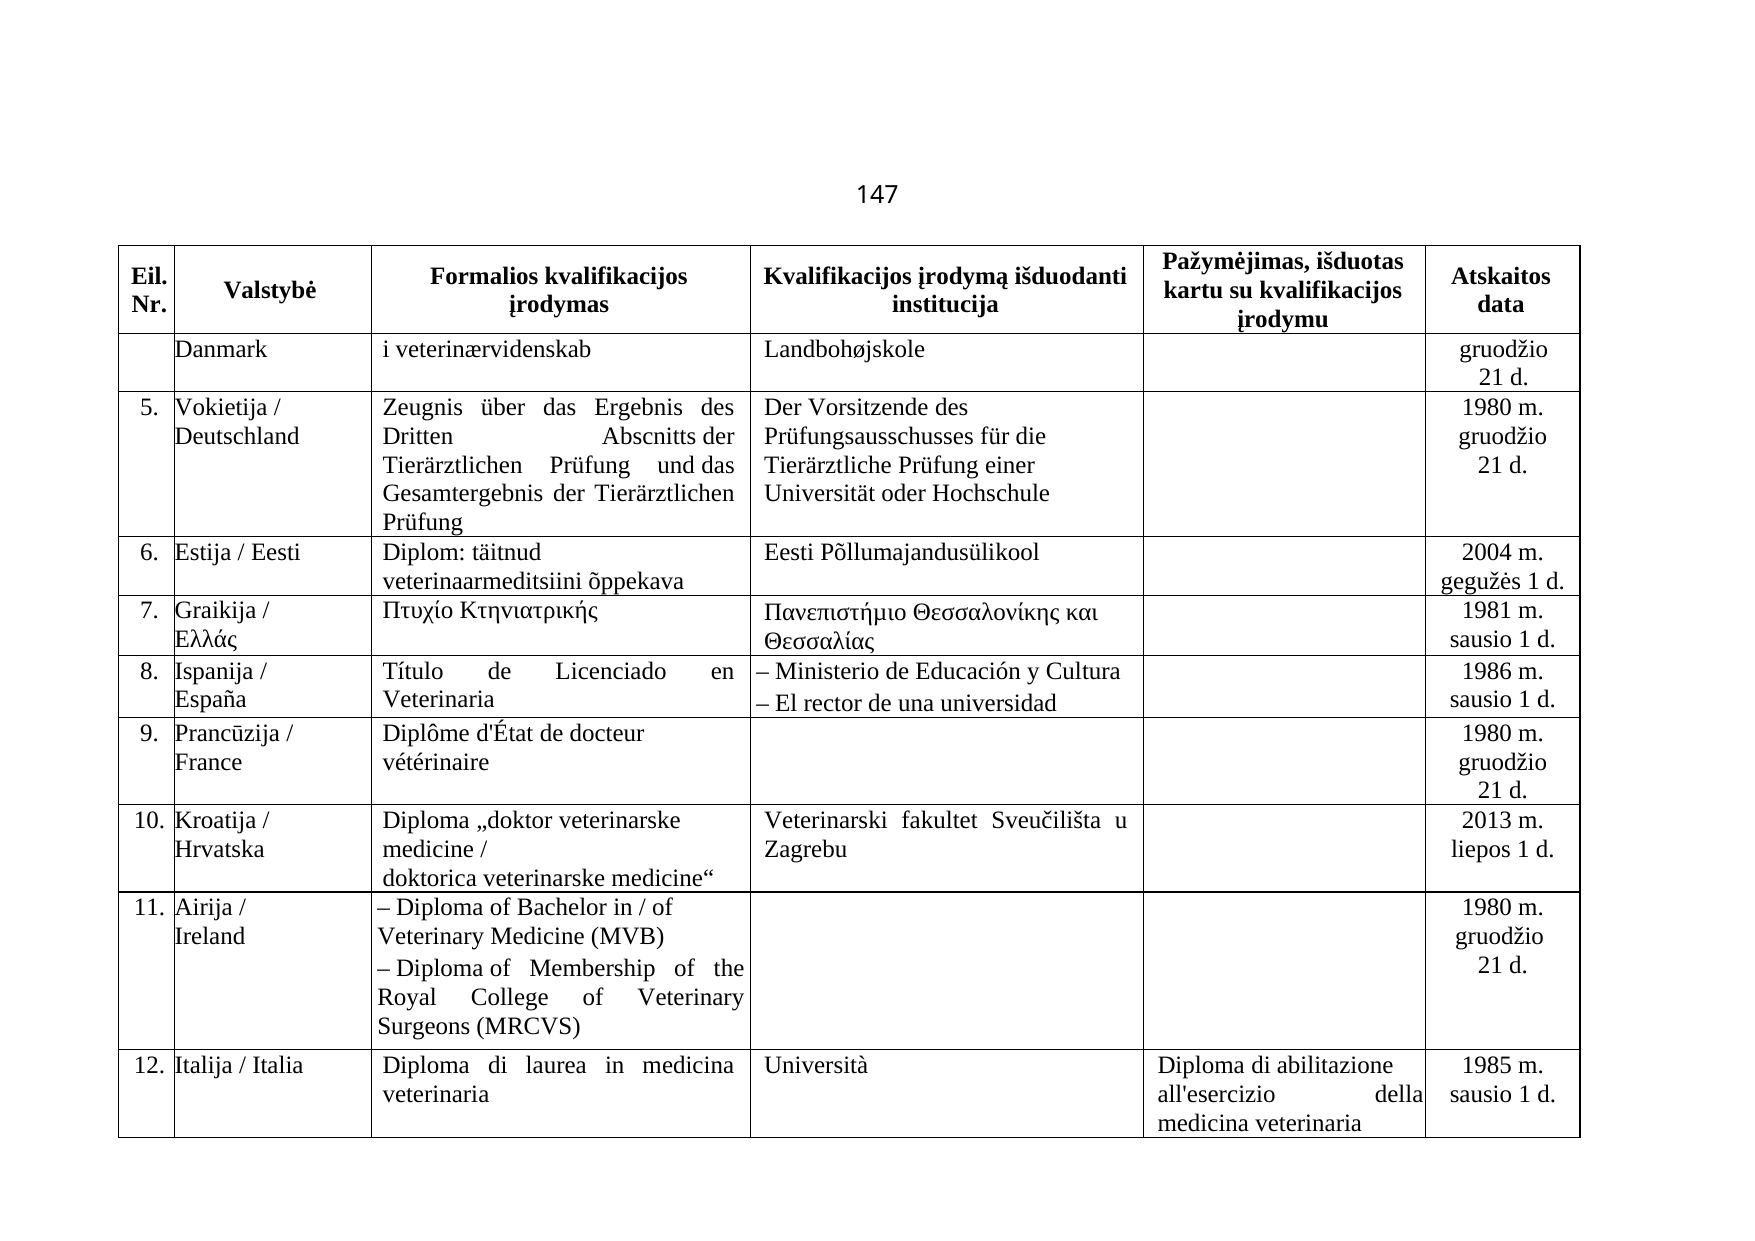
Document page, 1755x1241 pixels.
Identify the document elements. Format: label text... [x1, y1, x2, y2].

table_cell Zeugnis über das Ergebnis des Dritten Abscnitts der Tierärztlichen Prüfung und das Gesamtergebnis der Tierärztlichen Prüfung [372, 392, 750, 536]
table_cell Università [751, 1050, 1143, 1137]
table_header Pažymėjimas, išduotas kartu su kvalifikacijos įrodymu [1144, 246, 1425, 333]
table_cell Prancūzija / France [175, 718, 371, 804]
table_cell [1144, 392, 1425, 536]
table_cell [1144, 537, 1425, 594]
table_cell Kroatija / Hrvatska [175, 805, 371, 891]
table_cell Diploma „doktor veterinarske medicine / doktorica veterinarske medicine“ [372, 805, 750, 891]
table_cell [1144, 596, 1425, 655]
table_cell 7. [119, 596, 174, 655]
table_cell i veterinærvidenskab [372, 334, 750, 391]
table_cell Πανεπιστήµιο Θεσσαλονίκης και Θεσσαλίας [751, 596, 1143, 655]
table_cell – Diploma of Bachelor in / of Veterinary Medicine (MVB) – Diploma of Membership of the Royal College of Veterinary Surgeons (MRCVS) [372, 893, 750, 1049]
table_header Kvalifikacijos įrodymą išduodanti institucija [751, 246, 1143, 333]
table_cell Diploma di laurea in medicina veterinaria [372, 1050, 750, 1137]
table_cell 6. [119, 537, 174, 594]
table_cell [1144, 656, 1425, 717]
table_cell 12. [119, 1050, 174, 1137]
table_cell Título de Licenciado en Veterinaria [372, 656, 750, 717]
table_cell Ispanija / España [175, 656, 371, 717]
table_cell [1144, 805, 1425, 891]
table_cell Πτυχίo Κτηvιατρικής [372, 596, 750, 655]
table_cell 1986 m. sausio 1 d. [1426, 656, 1579, 717]
table_cell Vokietija / Deutschland [175, 392, 371, 536]
table_cell – Ministerio de Educación y Cultura – El rector de una universidad [751, 656, 1143, 717]
table_cell gruodžio 21 d. [1426, 334, 1579, 391]
table_cell 1985 m. sausio 1 d. [1426, 1050, 1579, 1137]
table_cell Graikija / Ελλάς [175, 596, 371, 655]
table_cell 2004 m. gegužės 1 d. [1426, 537, 1579, 594]
table_cell Danmark [175, 334, 371, 391]
table_header Eil. Nr. [119, 246, 174, 333]
table_cell [1144, 334, 1425, 391]
table_cell 9. [119, 718, 174, 804]
table_cell 1980 m. gruodžio 21 d. [1426, 392, 1579, 536]
table_cell Diplôme d'État de docteur vétérinaire [372, 718, 750, 804]
table_cell Italija / Italia [175, 1050, 371, 1137]
table_cell 10. [119, 805, 174, 891]
table_cell 8. [119, 656, 174, 717]
table_cell [1144, 893, 1425, 1049]
table_cell Veterinarski fakultet Sveučilišta u Zagrebu [751, 805, 1143, 891]
table_cell 5. [119, 392, 174, 536]
table_cell 11. [119, 893, 174, 1049]
table_header Valstybė [175, 246, 371, 333]
table_cell [1144, 718, 1425, 804]
table_cell [751, 893, 1143, 1049]
table_cell Airija / Ireland [175, 893, 371, 1049]
table_cell 1980 m. gruodžio 21 d. [1426, 893, 1579, 1049]
table_cell Der Vorsitzende des Prüfungsausschusses für die Tierärztliche Prüfung einer Universität oder Hochschule [751, 392, 1143, 536]
table_header Formalios kvalifikacijos įrodymas [372, 246, 750, 333]
table_cell Estija / Eesti [175, 537, 371, 594]
table_cell Diplom: täitnud veterinaarmeditsiini õppekava [372, 537, 750, 594]
table_cell 1980 m. gruodžio 21 d. [1426, 718, 1579, 804]
table_header Atskaitos data [1426, 246, 1579, 333]
table_cell Eesti Põllumajandusülikool [751, 537, 1143, 594]
table_cell [751, 718, 1143, 804]
table_cell 2013 m. liepos 1 d. [1426, 805, 1579, 891]
table_cell [119, 334, 174, 391]
table_cell 1981 m. sausio 1 d. [1426, 596, 1579, 655]
table_cell Diploma di abilitazione all'esercizio della medicina veterinaria [1144, 1050, 1425, 1137]
table_cell Landbohøjskole [751, 334, 1143, 391]
